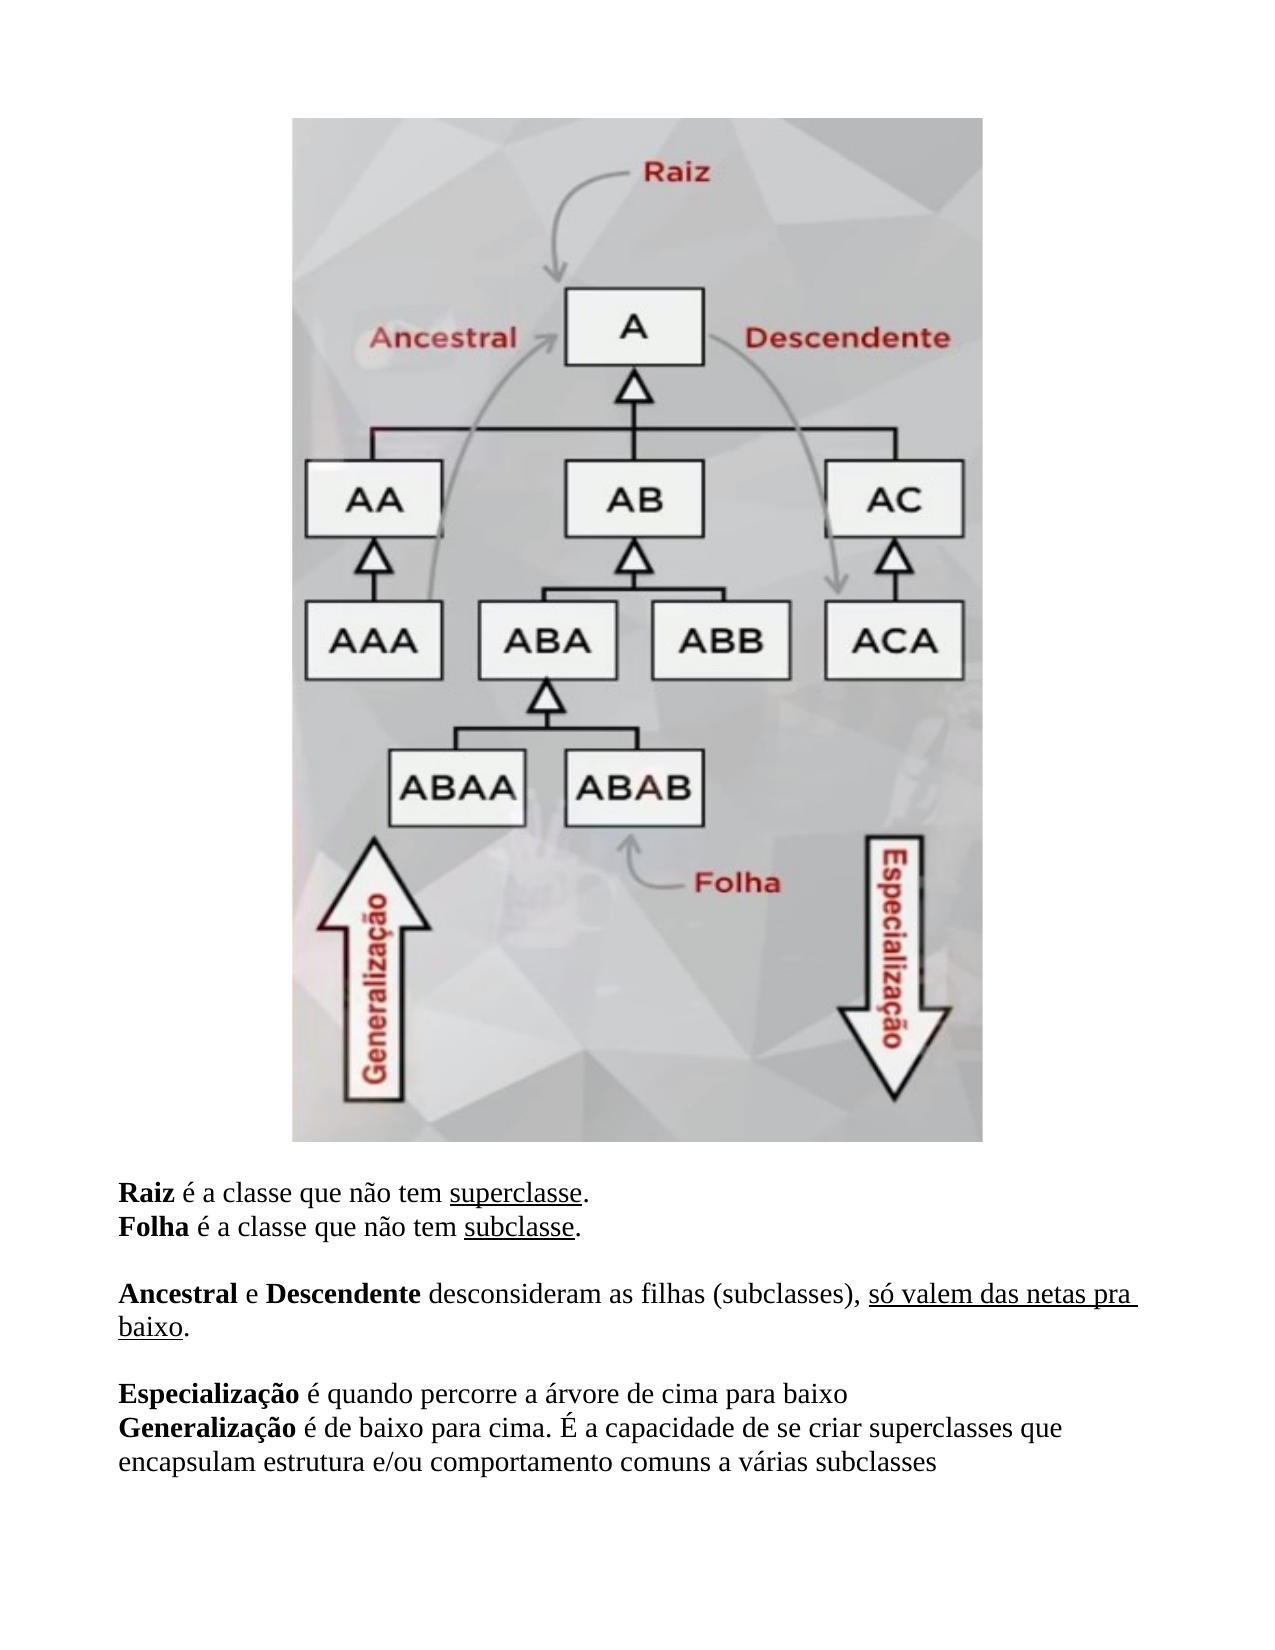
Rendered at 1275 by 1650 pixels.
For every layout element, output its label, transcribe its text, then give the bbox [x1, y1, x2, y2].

picture [292, 118, 983, 1142]
text Especialização é quando percorre a árvore de cima para baixo [118, 1377, 1157, 1410]
text Generalização é de baixo para cima. É a capacidade de se criar superclasses que encapsulam estrutura e/ou comportamento comuns a várias subclasses [118, 1410, 1157, 1477]
text Raiz é a classe que não tem superclasse. Folha é a classe que não tem subclasse. [118, 1175, 1157, 1242]
text Ancestral e Descendente desconsideram as filhas (subclasses), só valem das netas pra baixo. [118, 1276, 1157, 1343]
